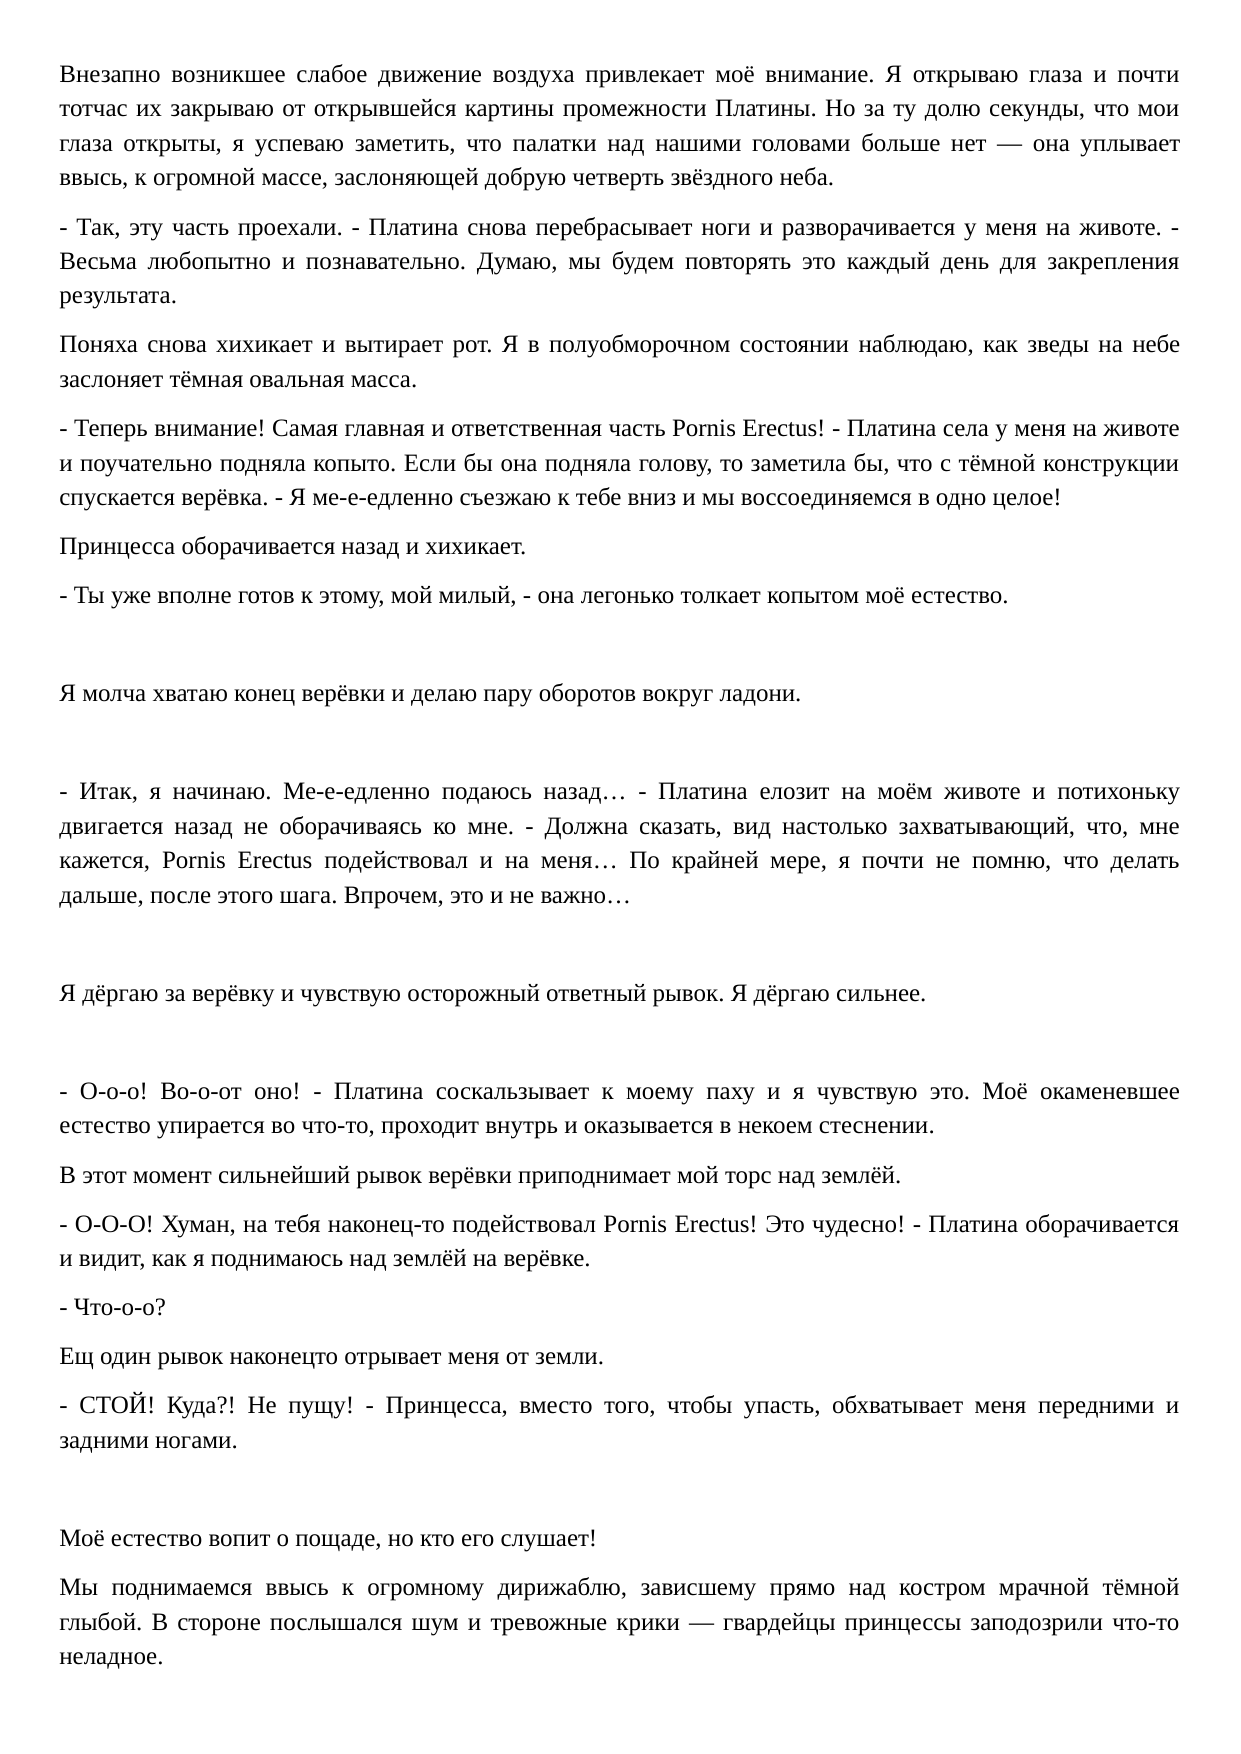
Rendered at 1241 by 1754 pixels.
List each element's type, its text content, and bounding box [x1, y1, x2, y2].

text - Теперь внимание! Самая главная и ответственная часть Pornis Erectus! - Платина села у меня на животе и поучательно подняла копыто. Если бы она подняла голову, то заметила бы, что с тёмной конструкции спускается верёвка. - Я ме-е-едленно съезжаю к тебе вниз и мы воссоединяемся в одно целое! [59, 413, 1181, 511]
text Внезапно возникшее слабое движение воздуха привлекает моё внимание. Я открываю глаза и почти тотчас их закрываю от открывшейся картины промежности Платины. Но за ту долю секунды, что мои глаза открыты, я успеваю заметить, что палатки над нашими головами больше нет — она уплывает ввысь, к огромной массе, заслоняющей добрую четверть звёздного неба. [59, 59, 1181, 191]
text - Что-о-о? [59, 1292, 1181, 1321]
text - О-О-О! Хуман, на тебя наконец-то подействовал Pornis Erectus! Это чудесно! - Платина оборачивается и видит, как я поднимаюсь над землёй на верёвке. [59, 1209, 1181, 1272]
text Мы поднимаемся ввысь к огромному дирижаблю, зависшему прямо над костром мрачной тёмной глыбой. В стороне послышался шум и тревожные крики — гвардейцы принцессы заподозрили что-то неладное. [59, 1572, 1181, 1670]
text - Итак, я начинаю. Ме-е-едленно подаюсь назад… - Платина елозит на моём животе и потихоньку двигается назад не оборачиваясь ко мне. - Должна сказать, вид настолько захватывающий, что, мне кажется, Pornis Erectus подействовал и на меня… По крайней мере, я почти не помню, что делать дальше, после этого шага. Впрочем, это и не важно… [59, 776, 1181, 909]
text - Так, эту часть проехали. - Платина снова перебрасывает ноги и разворачивается у меня на животе. - Весьма любопытно и познавательно. Думаю, мы будем повторять это каждый день для закрепления результата. [59, 212, 1181, 309]
text В этот момент сильнейший рывок верёвки приподнимает мой торс над землёй. [59, 1160, 1181, 1188]
text Я дёргаю за верёвку и чувствую осторожный ответный рывок. Я дёргаю сильнее. [59, 978, 1181, 1007]
text - Ты уже вполне готов к этому, мой милый, - она легонько толкает копытом моё естество. [59, 580, 1181, 609]
text Ещ один рывок наконецто отрывает меня от земли. [59, 1341, 1181, 1370]
text Моё естество вопит о пощаде, но кто его слушает! [59, 1523, 1181, 1552]
text Поняха снова хихикает и вытирает рот. Я в полуобморочном состоянии наблюдаю, как зведы на небе заслоняет тёмная овальная масса. [59, 329, 1181, 393]
text - О-о-о! Во-о-от оно! - Платина соскальзывает к моему паху и я чувствую это. Моё окаменевшее естество упирается во что-то, проходит внутрь и оказывается в некоем стеснении. [59, 1076, 1181, 1139]
text - СТОЙ! Куда?! Не пущу! - Принцесса, вместо того, чтобы упасть, обхватывает меня передними и задними ногами. [59, 1390, 1181, 1454]
text Принцесса оборачивается назад и хихикает. [59, 531, 1181, 560]
text Я молча хватаю конец верёвки и делаю пару оборотов вокруг ладони. [59, 678, 1181, 707]
